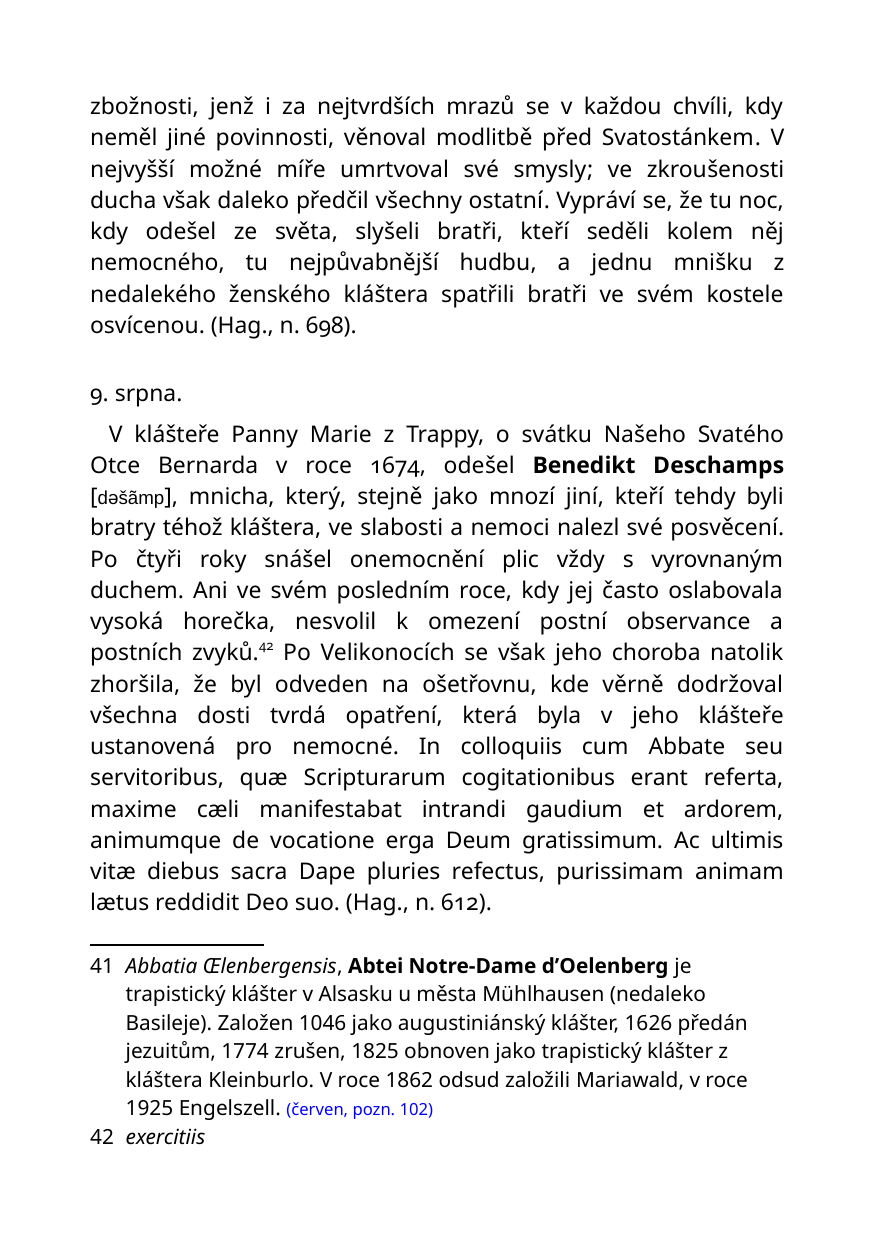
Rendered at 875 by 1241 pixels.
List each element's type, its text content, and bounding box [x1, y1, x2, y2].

text 9. srpna. [90, 377, 784, 408]
text zbožnosti, jenž i za nejtvrdších mrazů se v každou chvíli, kdy neměl jiné povinnosti, věnoval modlitbě před Svatostánkem. V nejvyšší možné míře umrtvoval své smysly; ve zkroušenosti ducha však daleko předčil všechny ostatní. Vypráví se, že tu noc, kdy odešel ze světa, slyšeli bratři, kteří seděli kolem něj nemocného, tu nejpůvabnější hudbu, a jednu mnišku z nedalekého ženského kláštera spatřili bratři ve svém kostele osvícenou. (Hag., n. 698). [90, 90, 784, 340]
text Abbatia Œlenbergensis, Abtei Notre-Dame d’Oelenberg je trapistický klášter v Alsasku u města Mühlhausen (nedaleko Basileje). Založen 1046 jako augustiniánský klášter, 1626 předán jezuitům, 1774 zrušen, 1825 obnoven jako trapistický klášter z kláštera Kleinburlo. V roce 1862 odsud založili Mariawald, v roce 1925 Engelszell. (červen, pozn. 102) [90, 951, 784, 1122]
text exercitiis [90, 1122, 784, 1150]
text V klášteře Panny Marie z Trappy, o svátku Našeho Svatého Otce Bernarda v roce 1674, odešel Benedikt Deschamps [dəšãmp], mnicha, který, stejně jako mnozí jiní, kteří tehdy byli bratry téhož kláštera, ve slabosti a nemoci nalezl své posvěcení. Po čtyři roky snášel onemocnění plic vždy s vyrovnaným duchem. Ani ve svém posledním roce, kdy jej často oslabovala vysoká horečka, nesvolil k omezení postní observance a postních zvyků. Po Velikonocích se však jeho choroba natolik zhoršila, že byl odveden na ošetřovnu, kde věrně dodržoval všechna dosti tvrdá opatření, která byla v jeho klášteře ustanovená pro nemocné. In colloquiis cum Abbate seu servitoribus, quæ Scripturarum cogitationibus erant referta, maxime cæli manifestabat intrandi gaudium et ardorem, animumque de vocatione erga Deum gratissimum. Ac ultimis vitæ diebus sacra Dape pluries refectus, purissimam animam lætus reddidit Deo suo. (Hag., n. 612). [90, 417, 784, 917]
